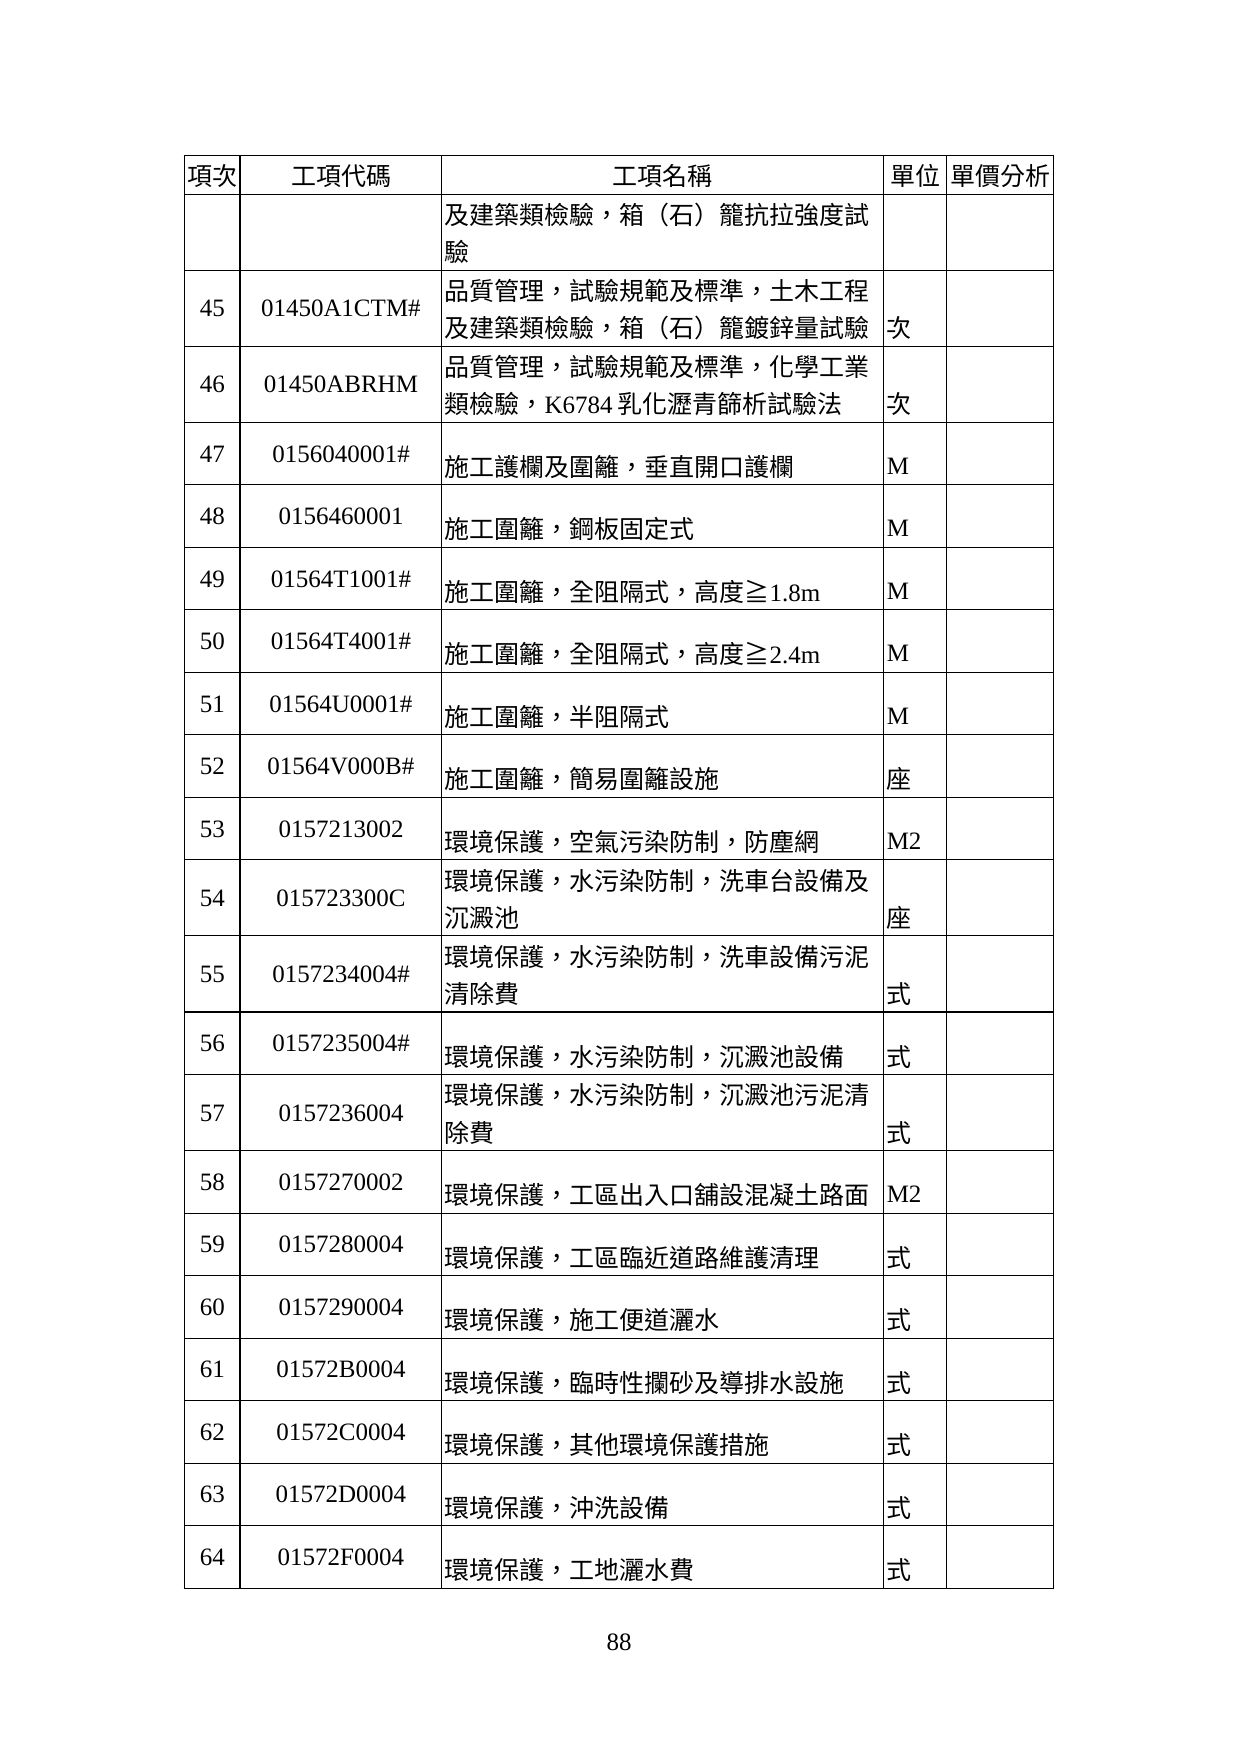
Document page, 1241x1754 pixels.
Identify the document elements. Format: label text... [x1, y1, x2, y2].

table_cell 60 [185, 1276, 239, 1337]
table_cell 0157234004# [241, 936, 441, 1011]
table_cell 環境保護，工區臨近道路維護清理 [442, 1214, 883, 1275]
table_cell M2 [884, 1151, 946, 1212]
table_cell 53 [185, 798, 239, 859]
table_cell M [884, 610, 946, 672]
table_cell 47 [185, 423, 239, 484]
table_cell 環境保護，其他環境保護措施 [442, 1401, 883, 1462]
table_cell 施工圍籬，全阻隔式，高度≧2.4m [442, 610, 883, 672]
table_cell 0157290004 [241, 1276, 441, 1337]
table_cell [947, 798, 1053, 859]
table_cell 施工護欄及圍籬，垂直開口護欄 [442, 423, 883, 484]
table_cell 環境保護，臨時性攔砂及導排水設施 [442, 1339, 883, 1400]
table_cell 01450A1CTM# [241, 271, 441, 346]
table_cell 56 [185, 1013, 239, 1074]
table_cell 01572B0004 [241, 1339, 441, 1400]
table_cell 51 [185, 673, 239, 734]
table_cell 58 [185, 1151, 239, 1212]
table_cell 49 [185, 548, 239, 609]
table_cell 施工圍籬，半阻隔式 [442, 673, 883, 734]
table_cell 0157236004 [241, 1075, 441, 1150]
table_cell M2 [884, 798, 946, 859]
table_cell 環境保護，水污染防制，洗車設備污泥清除費 [442, 936, 883, 1011]
table_cell 次 [884, 347, 946, 422]
table_cell 63 [185, 1464, 239, 1525]
table_cell 次 [884, 271, 946, 346]
table_cell [241, 195, 441, 270]
table_cell 48 [185, 485, 239, 547]
table_cell [947, 271, 1053, 346]
table_cell M [884, 423, 946, 484]
table_cell 式 [884, 1075, 946, 1150]
table_cell 0156460001 [241, 485, 441, 547]
table_cell 品質管理，試驗規範及標準，土木工程及建築類檢驗，箱（石）籠鍍鋅量試驗 [442, 271, 883, 346]
table_cell [947, 1151, 1053, 1212]
table_cell [947, 610, 1053, 672]
table_cell 環境保護，水污染防制，沉澱池污泥清除費 [442, 1075, 883, 1150]
table_cell 0156040001# [241, 423, 441, 484]
table_cell 61 [185, 1339, 239, 1400]
table_cell 01564U0001# [241, 673, 441, 734]
table_header 工項代碼 [241, 156, 441, 194]
table_cell 57 [185, 1075, 239, 1150]
table_cell 59 [185, 1214, 239, 1275]
table_header 工項名稱 [442, 156, 883, 194]
table_header 單價分析 [947, 156, 1053, 194]
table_cell [947, 860, 1053, 935]
table_cell 環境保護，施工便道灑水 [442, 1276, 883, 1337]
table_cell [947, 1276, 1053, 1337]
table_cell M [884, 673, 946, 734]
table_cell [884, 195, 946, 270]
table_cell [947, 735, 1053, 797]
table_cell 01564T4001# [241, 610, 441, 672]
table_cell 式 [884, 1526, 946, 1587]
table_cell 0157280004 [241, 1214, 441, 1275]
table_cell 施工圍籬，簡易圍籬設施 [442, 735, 883, 797]
table_cell 55 [185, 936, 239, 1011]
table_cell M [884, 485, 946, 547]
table_cell 式 [884, 1401, 946, 1462]
table_cell 62 [185, 1401, 239, 1462]
table_cell 01564T1001# [241, 548, 441, 609]
table_header 單位 [884, 156, 946, 194]
table_cell M [884, 548, 946, 609]
table_cell 環境保護，工地灑水費 [442, 1526, 883, 1587]
table_cell 及建築類檢驗，箱（石）籠抗拉強度試驗 [442, 195, 883, 270]
table_cell [947, 1526, 1053, 1587]
table_cell 環境保護，沖洗設備 [442, 1464, 883, 1525]
table_cell 01450ABRHM [241, 347, 441, 422]
table_cell 施工圍籬，鋼板固定式 [442, 485, 883, 547]
table_cell 環境保護，工區出入口舖設混凝土路面 [442, 1151, 883, 1212]
table_cell 50 [185, 610, 239, 672]
table_cell 54 [185, 860, 239, 935]
table_cell 式 [884, 1339, 946, 1400]
table_cell 環境保護，空氣污染防制，防塵網 [442, 798, 883, 859]
table_cell [947, 1013, 1053, 1074]
table_cell 座 [884, 860, 946, 935]
table_cell 0157235004# [241, 1013, 441, 1074]
table_cell 環境保護，水污染防制，沉澱池設備 [442, 1013, 883, 1074]
table_cell 環境保護，水污染防制，洗車台設備及沉澱池 [442, 860, 883, 935]
table_cell 46 [185, 347, 239, 422]
table_cell 01572C0004 [241, 1401, 441, 1462]
table_cell [947, 1464, 1053, 1525]
table_cell [947, 195, 1053, 270]
table_cell 015723300C [241, 860, 441, 935]
table_cell 0157213002 [241, 798, 441, 859]
table_cell 01564V000B# [241, 735, 441, 797]
table_cell 式 [884, 1214, 946, 1275]
table_cell [947, 485, 1053, 547]
table_cell [947, 1339, 1053, 1400]
table_cell [947, 673, 1053, 734]
table_cell [947, 347, 1053, 422]
table_cell 式 [884, 936, 946, 1011]
table_cell 52 [185, 735, 239, 797]
table_cell 01572F0004 [241, 1526, 441, 1587]
table_cell [185, 195, 239, 270]
table_cell [947, 1075, 1053, 1150]
table_cell [947, 936, 1053, 1011]
table_cell 式 [884, 1013, 946, 1074]
table_cell 施工圍籬，全阻隔式，高度≧1.8m [442, 548, 883, 609]
table_cell 0157270002 [241, 1151, 441, 1212]
table_header 項次 [185, 156, 239, 194]
table_cell 式 [884, 1464, 946, 1525]
table_cell [947, 423, 1053, 484]
table_cell [947, 1401, 1053, 1462]
table_cell 式 [884, 1276, 946, 1337]
table_cell 45 [185, 271, 239, 346]
table_cell 座 [884, 735, 946, 797]
table_cell 品質管理，試驗規範及標準，化學工業類檢驗，K6784乳化瀝青篩析試驗法 [442, 347, 883, 422]
table_cell [947, 548, 1053, 609]
table_cell 01572D0004 [241, 1464, 441, 1525]
table_cell [947, 1214, 1053, 1275]
table_cell 64 [185, 1526, 239, 1587]
